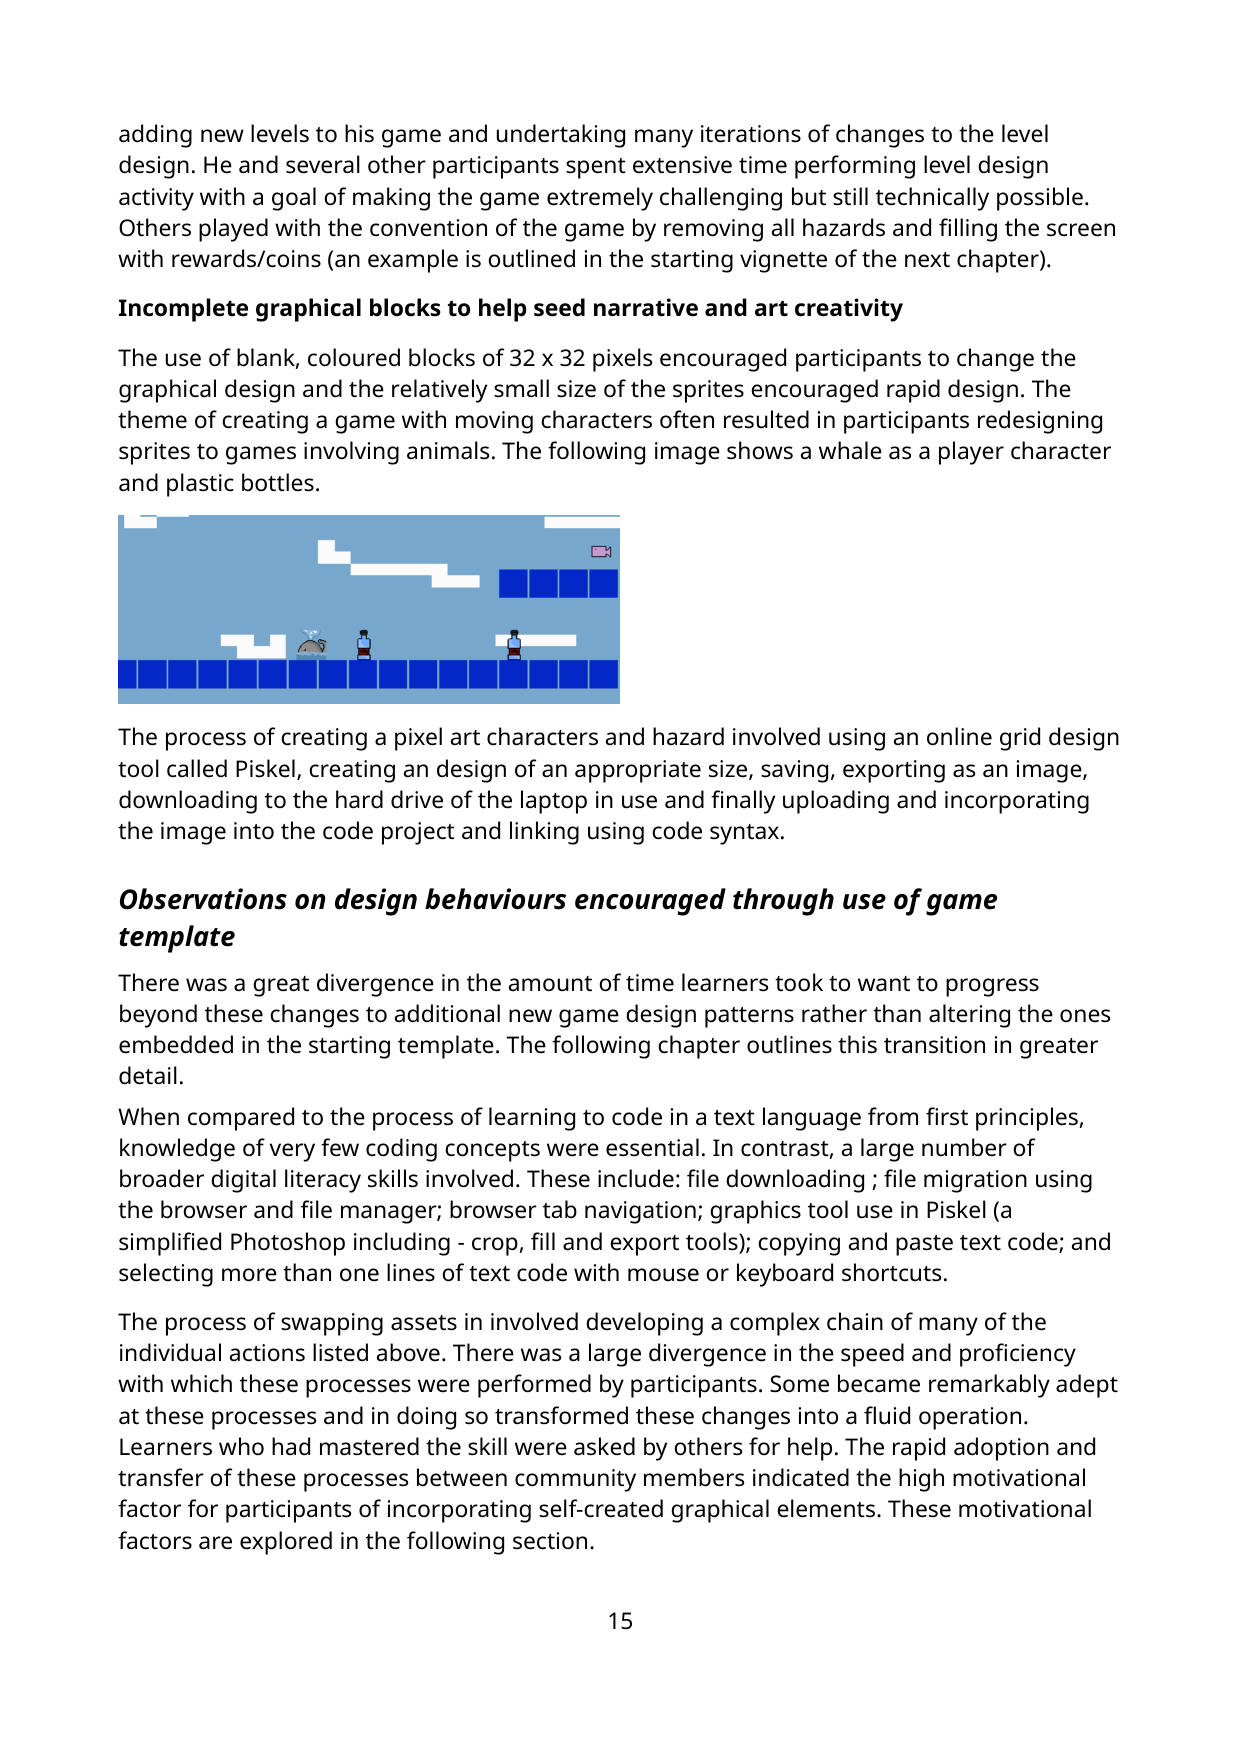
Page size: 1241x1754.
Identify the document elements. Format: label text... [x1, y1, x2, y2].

text There was a great divergence in the amount of time learners took to want to progress beyond these changes to additional new game design patterns rather than altering the ones embedded in the starting template. The following chapter outlines this transition in greater detail. [118, 967, 1122, 1092]
text When compared to the process of learning to code in a text language from first principles, knowledge of very few coding concepts were essential. In contrast, a large number of broader digital literacy skills involved. These include: file downloading ; file migration using the browser and file manager; browser tab navigation; graphics tool use in Piskel (a simplified Photoshop including - crop, fill and export tools); copying and paste text code; and selecting more than one lines of text code with mouse or keyboard shortcuts. [118, 1101, 1122, 1288]
text The use of blank, coloured blocks of 32 x 32 pixels encouraged participants to change the graphical design and the relatively small size of the sprites encouraged rapid design. The theme of creating a game with moving characters often resulted in participants redesigning sprites to games involving animals. The following image shows a whale as a player character and plastic bottles. [118, 341, 1122, 498]
subtitle Observations on design behaviours encouraged through use of game template [118, 880, 1122, 954]
picture [118, 515, 621, 704]
text adding new levels to his game and undertaking many iterations of changes to the level design. He and several other participants spent extensive time performing level design activity with a goal of making the game extremely challenging but still technically possible. Others played with the convention of the game by removing all hazards and filling the screen with rewards/coins (an example is outlined in the starting vignette of the next chapter). [118, 118, 1122, 274]
text The process of swapping assets in involved developing a complex chain of many of the individual actions listed above. There was a large divergence in the speed and proficiency with which these processes were performed by participants. Some became remarkably adept at these processes and in doing so transformed these changes into a fluid operation. Learners who had mastered the skill were asked by others for help. The rapid adoption and transfer of these processes between community members indicated the high motivational factor for participants of incorporating self-created graphical elements. These motivational factors are explored in the following section. [118, 1306, 1122, 1556]
text Incomplete graphical blocks to help seed narrative and art creativity [118, 292, 1122, 323]
text The process of creating a pixel art characters and hazard involved using an online grid design tool called Piskel, creating an design of an appropriate size, saving, exporting as an image, downloading to the hard drive of the laptop in use and finally uploading and incorporating the image into the code project and linking using code syntax. [118, 721, 1122, 846]
